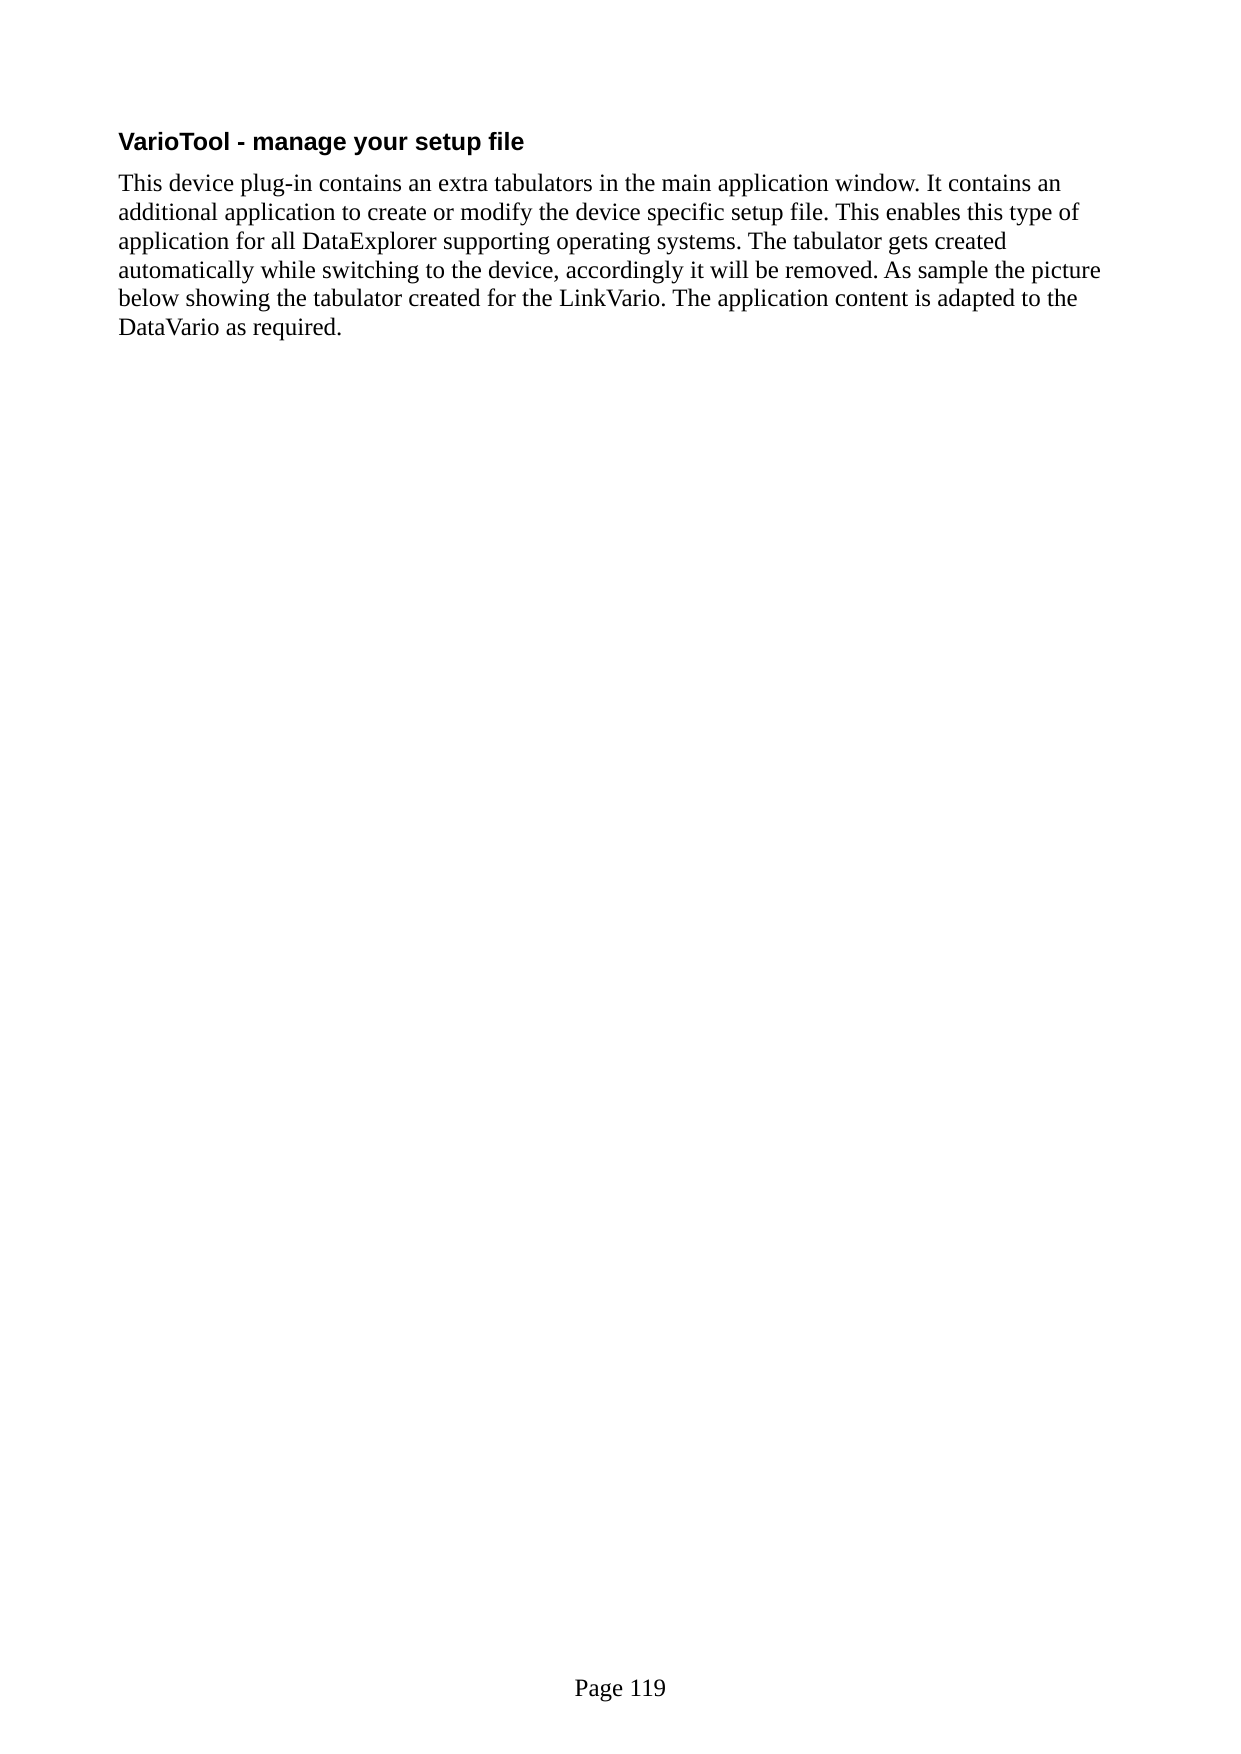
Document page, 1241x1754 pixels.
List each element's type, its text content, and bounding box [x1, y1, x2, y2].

text This device plug-in contains an extra tabulators in the main application window. It contains an additional application to create or modify the device specific setup file. This enables this type of application for all DataExplorer supporting operating systems. The tabulator gets created automatically while switching to the device, accordingly it will be removed. As sample the picture below showing the tabulator created for the LinkVario. The application content is adapted to the DataVario as required. [118, 168, 1122, 341]
subtitle VarioTool - manage your setup file [118, 127, 1122, 156]
